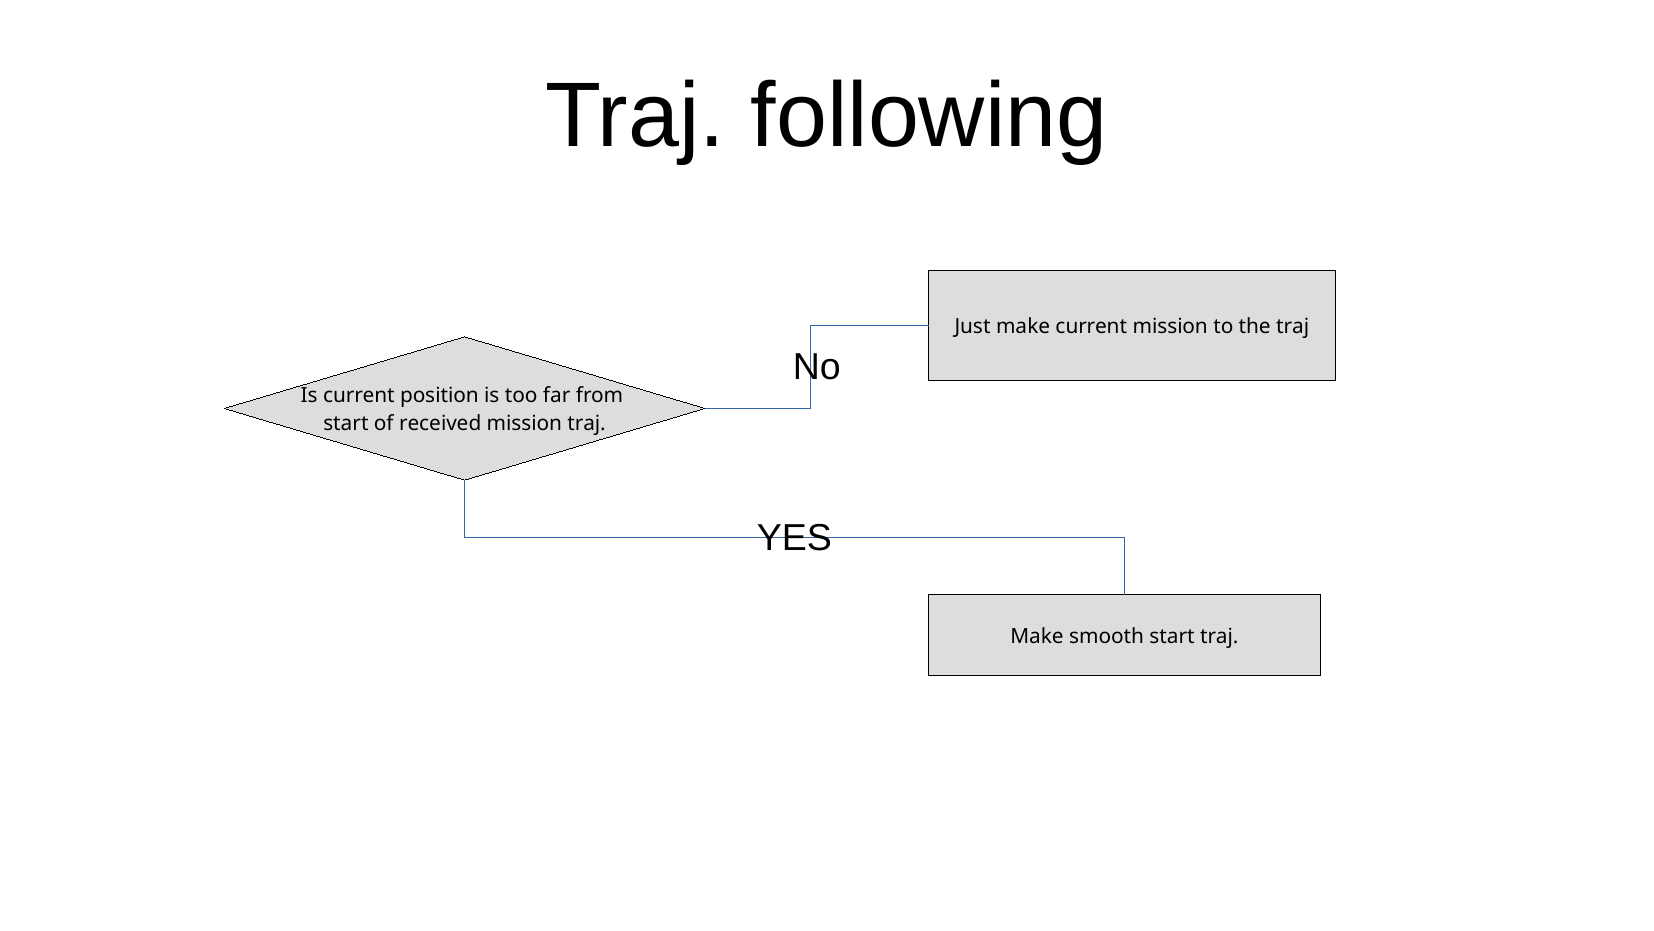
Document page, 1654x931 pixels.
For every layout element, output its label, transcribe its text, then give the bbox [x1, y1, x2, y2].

text_box Is current position is too far from start of received mission traj. [224, 336, 705, 480]
title Traj. following [82, 37, 1571, 193]
text_box Just make current mission to the traj [928, 270, 1336, 381]
text_box Make smooth start traj. [928, 594, 1321, 676]
